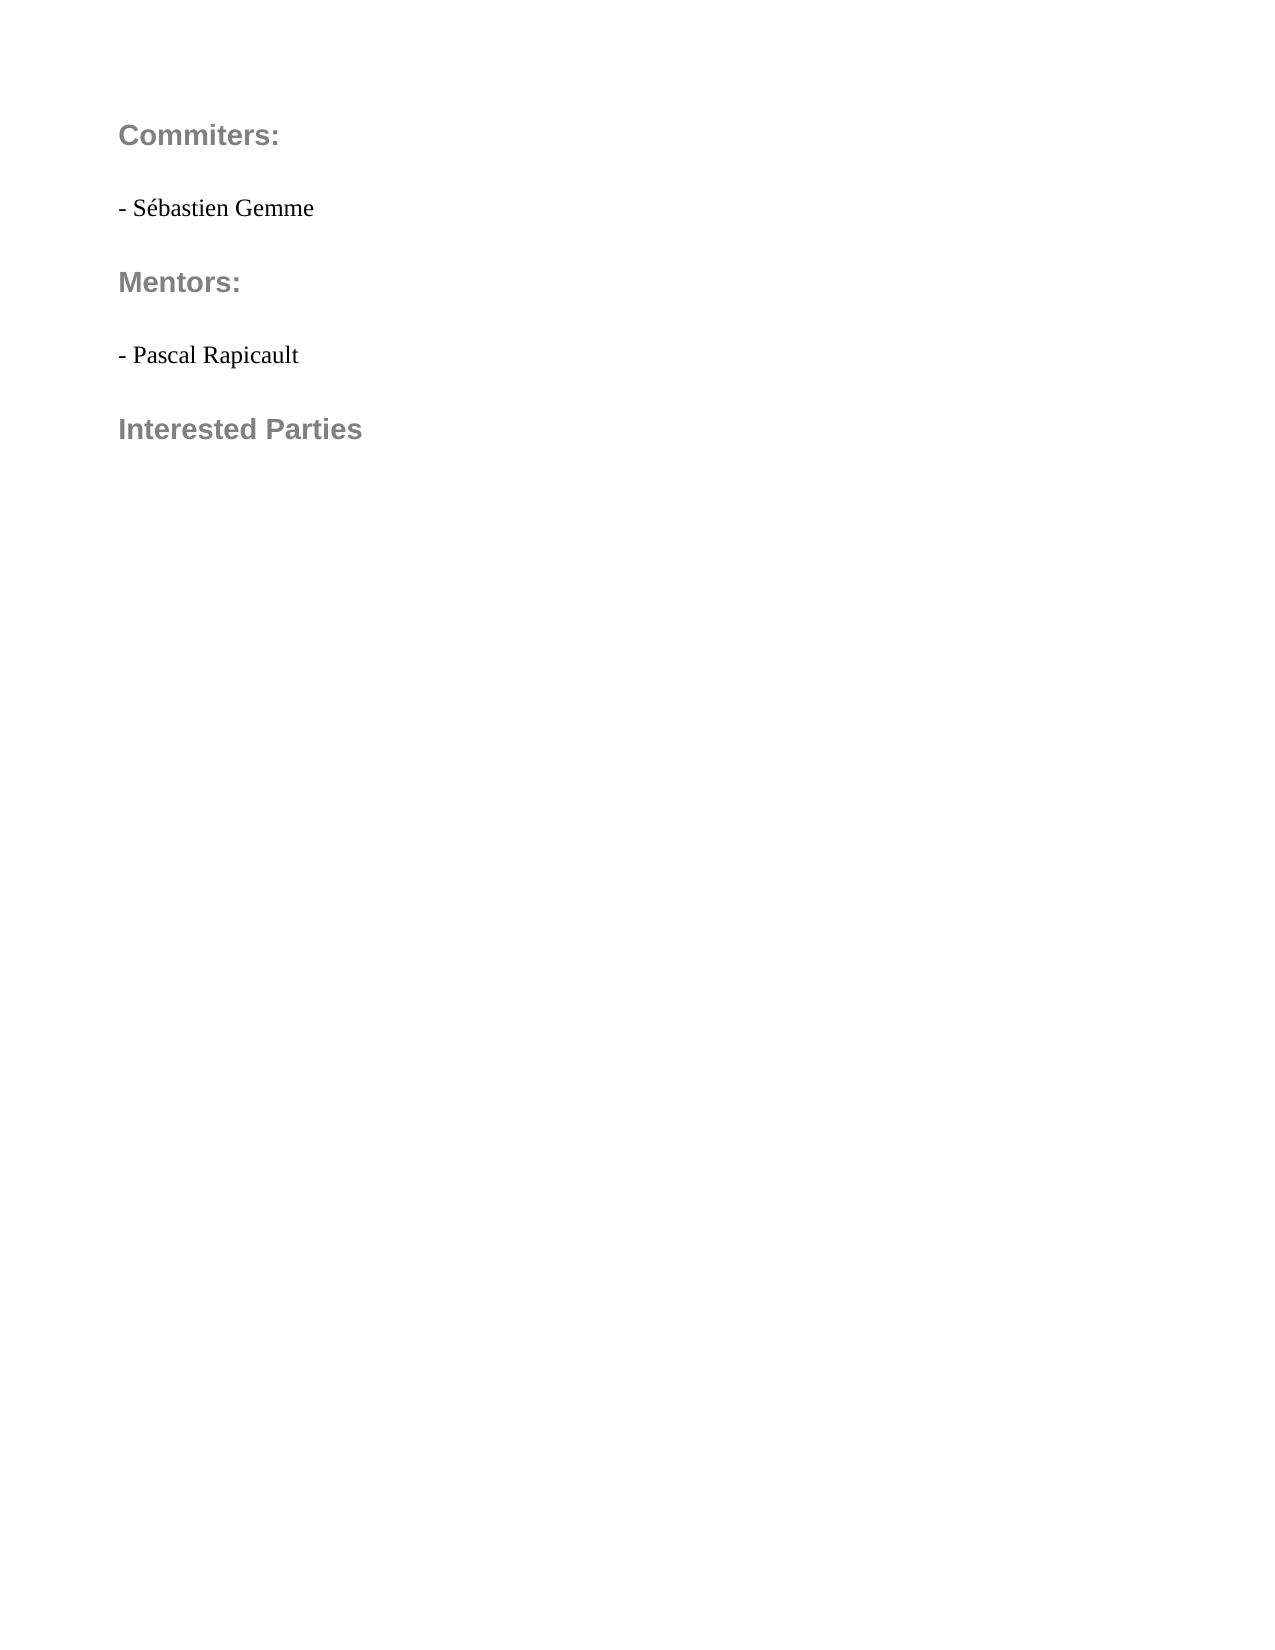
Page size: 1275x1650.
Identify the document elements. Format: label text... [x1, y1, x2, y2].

subtitle Commiters: [118, 118, 1157, 152]
subtitle Interested Parties [118, 412, 1157, 445]
subtitle Mentors: [118, 265, 1157, 298]
text - Pascal Rapicault [118, 340, 1157, 368]
text - Sébastien Gemme [118, 193, 1157, 222]
